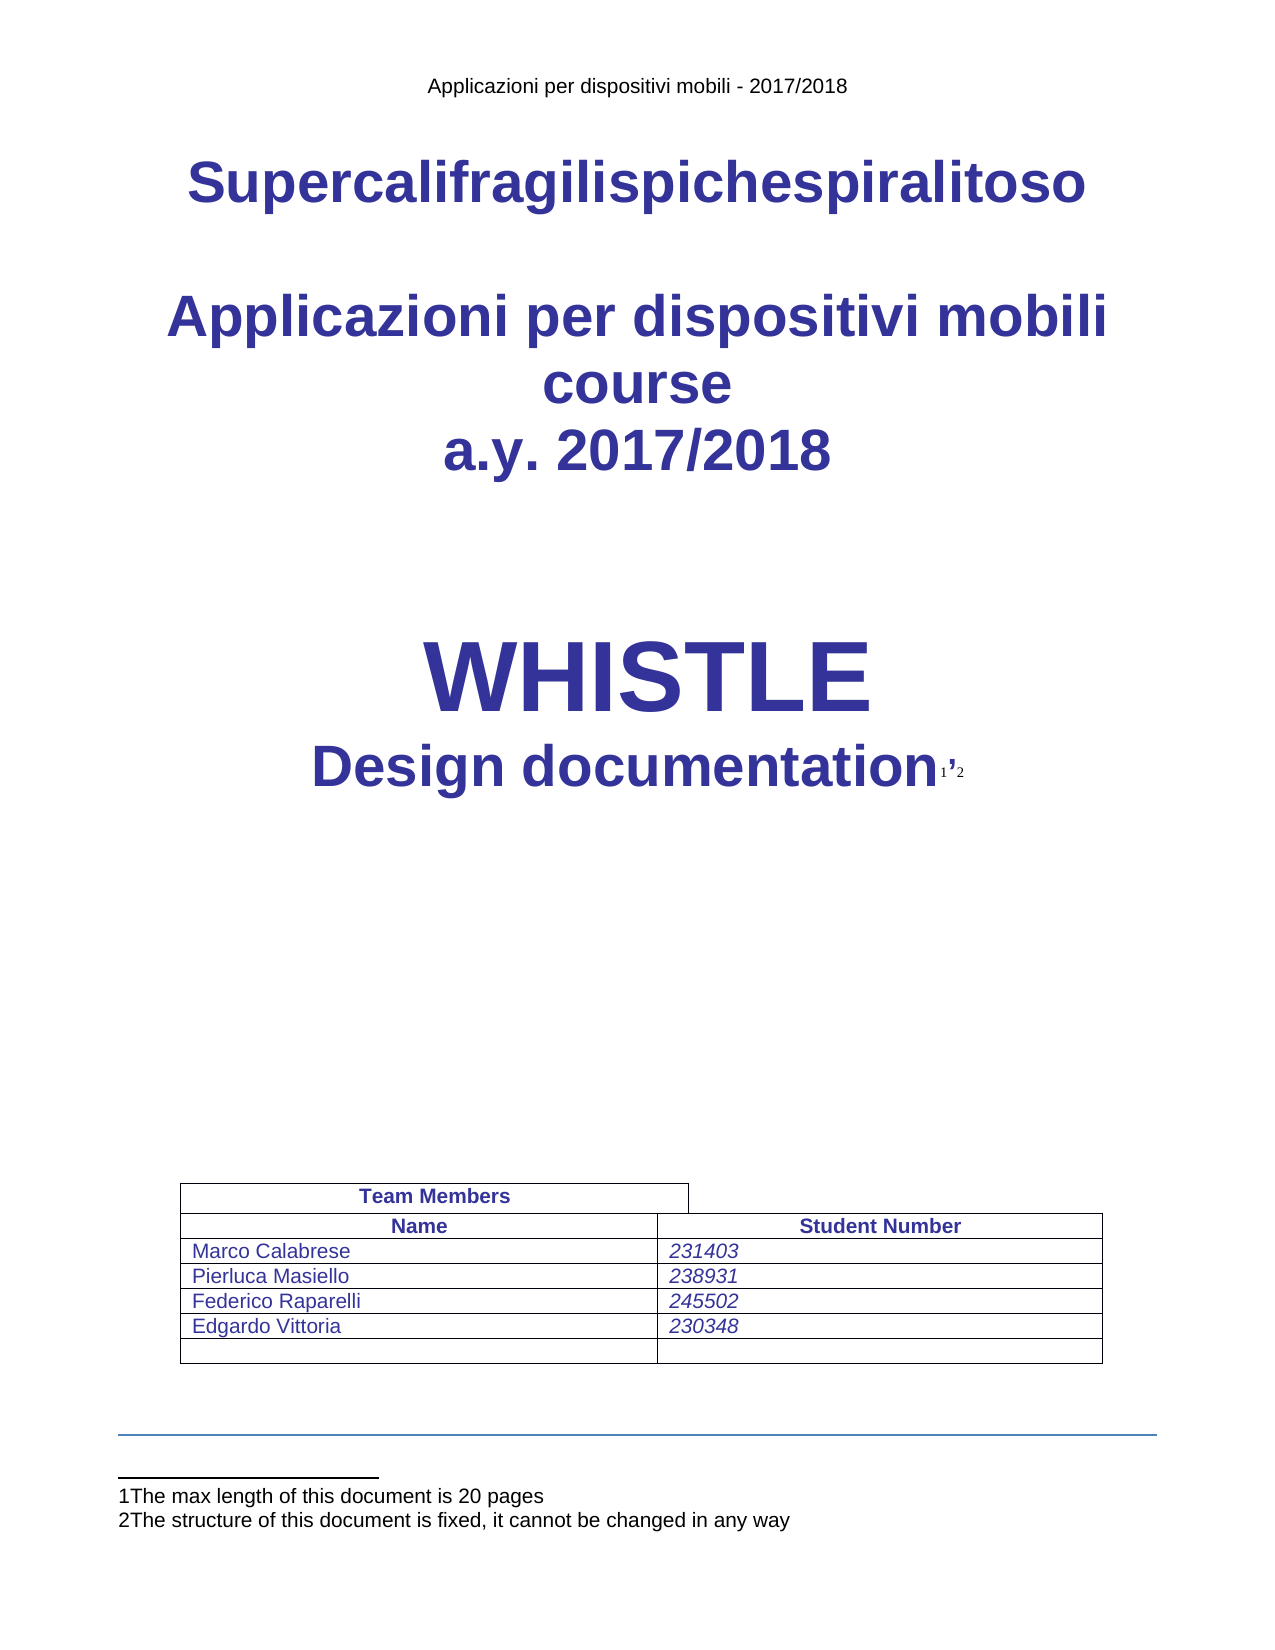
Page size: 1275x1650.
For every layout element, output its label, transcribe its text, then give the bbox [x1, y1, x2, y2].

table_cell 238931 [658, 1264, 1102, 1287]
table_cell 231403 [658, 1239, 1102, 1262]
text Applicazioni per dispositivi mobili [118, 282, 1157, 349]
table_cell Pierluca Masiello [181, 1264, 657, 1287]
table_cell [658, 1339, 1102, 1362]
text The structure of this document is fixed, it cannot be changed in any way [118, 1508, 1157, 1532]
text WHISTLE [118, 617, 1157, 732]
text The max length of this document is 20 pages [118, 1484, 1157, 1508]
table_header Team Members [181, 1184, 688, 1212]
table_cell 245502 [658, 1289, 1102, 1312]
table_cell Edgardo Vittoria [181, 1314, 657, 1337]
table_cell Federico Raparelli [181, 1289, 657, 1312]
table_cell Name [181, 1214, 657, 1237]
table_header [689, 1183, 1103, 1212]
text Design documentation, [118, 732, 1157, 799]
text Supercalifragilispichespiralitoso [118, 148, 1157, 215]
table_cell Student Number [658, 1214, 1102, 1237]
table_cell [181, 1339, 657, 1362]
table_cell Marco Calabrese [181, 1239, 657, 1262]
table_cell 230348 [658, 1314, 1102, 1337]
text course [118, 349, 1157, 416]
text a.y. 2017/2018 [118, 416, 1157, 483]
